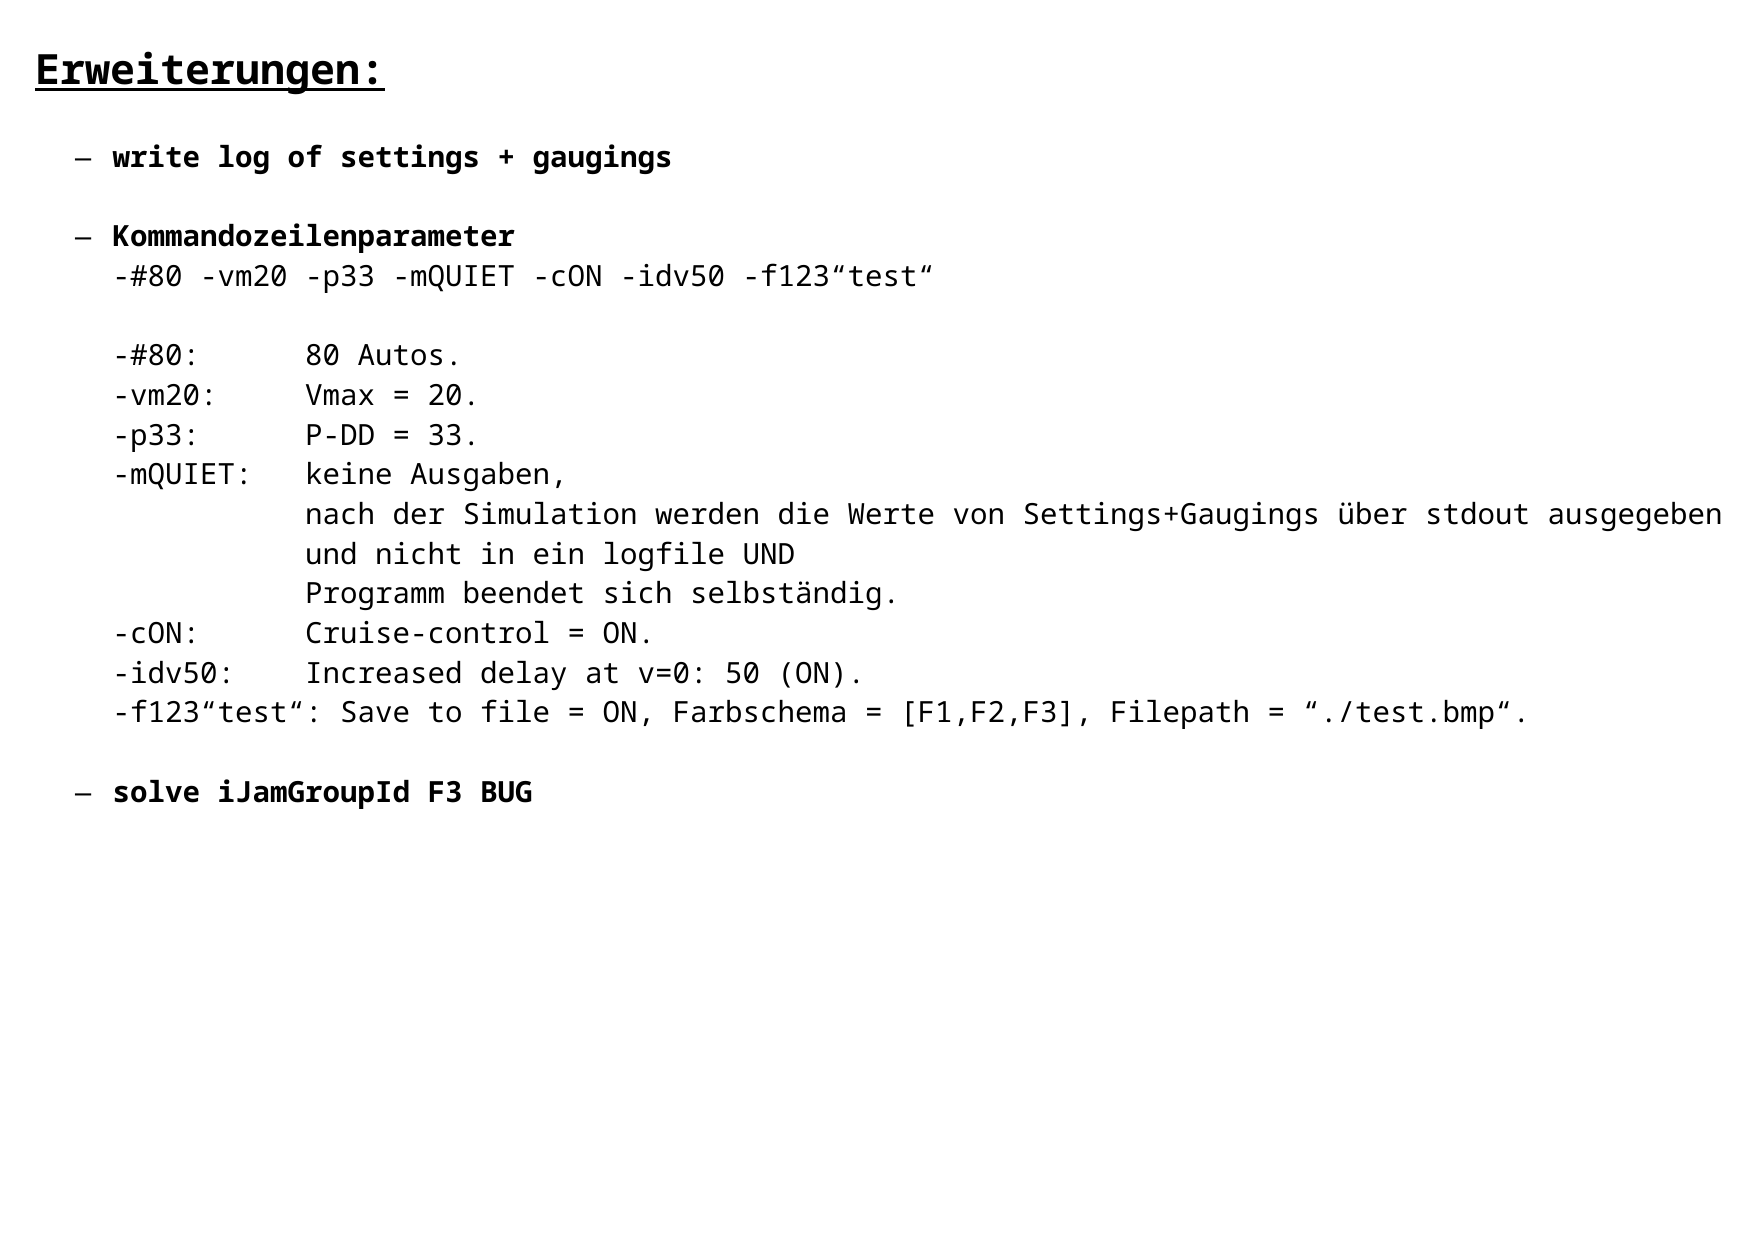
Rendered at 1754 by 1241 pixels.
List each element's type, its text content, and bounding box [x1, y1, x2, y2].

text Erweiterungen: [0, 40, 1754, 96]
list -p33: P-DD = 33. [75, 414, 1754, 454]
list Programm beendet sich selbständig. [75, 573, 1754, 612]
list -#80: 80 Autos. [75, 334, 1754, 374]
list nach der Simulation werden die Werte von Settings+Gaugings über stdout ausgegeben [75, 493, 1754, 533]
list -f123“test“: Save to file = ON, Farbschema = [F1,F2,F3], Filepath = “./test.bmp“. [75, 692, 1754, 731]
list -#80 -vm20 -p33 -mQUIET -cON -idv50 -f123“test“ [75, 255, 1754, 295]
list write log of settings + gaugings [75, 136, 1754, 176]
list -idv50: Increased delay at v=0: 50 (ON). [75, 652, 1754, 692]
list -vm20: Vmax = 20. [75, 374, 1754, 414]
list -cON: Cruise-control = ON. [75, 612, 1754, 652]
list Kommandozeilenparameter [75, 216, 1754, 255]
list solve iJamGroupId F3 BUG [75, 771, 1754, 811]
list -mQUIET: keine Ausgaben, [75, 454, 1754, 493]
list und nicht in ein logfile UND [75, 533, 1754, 573]
